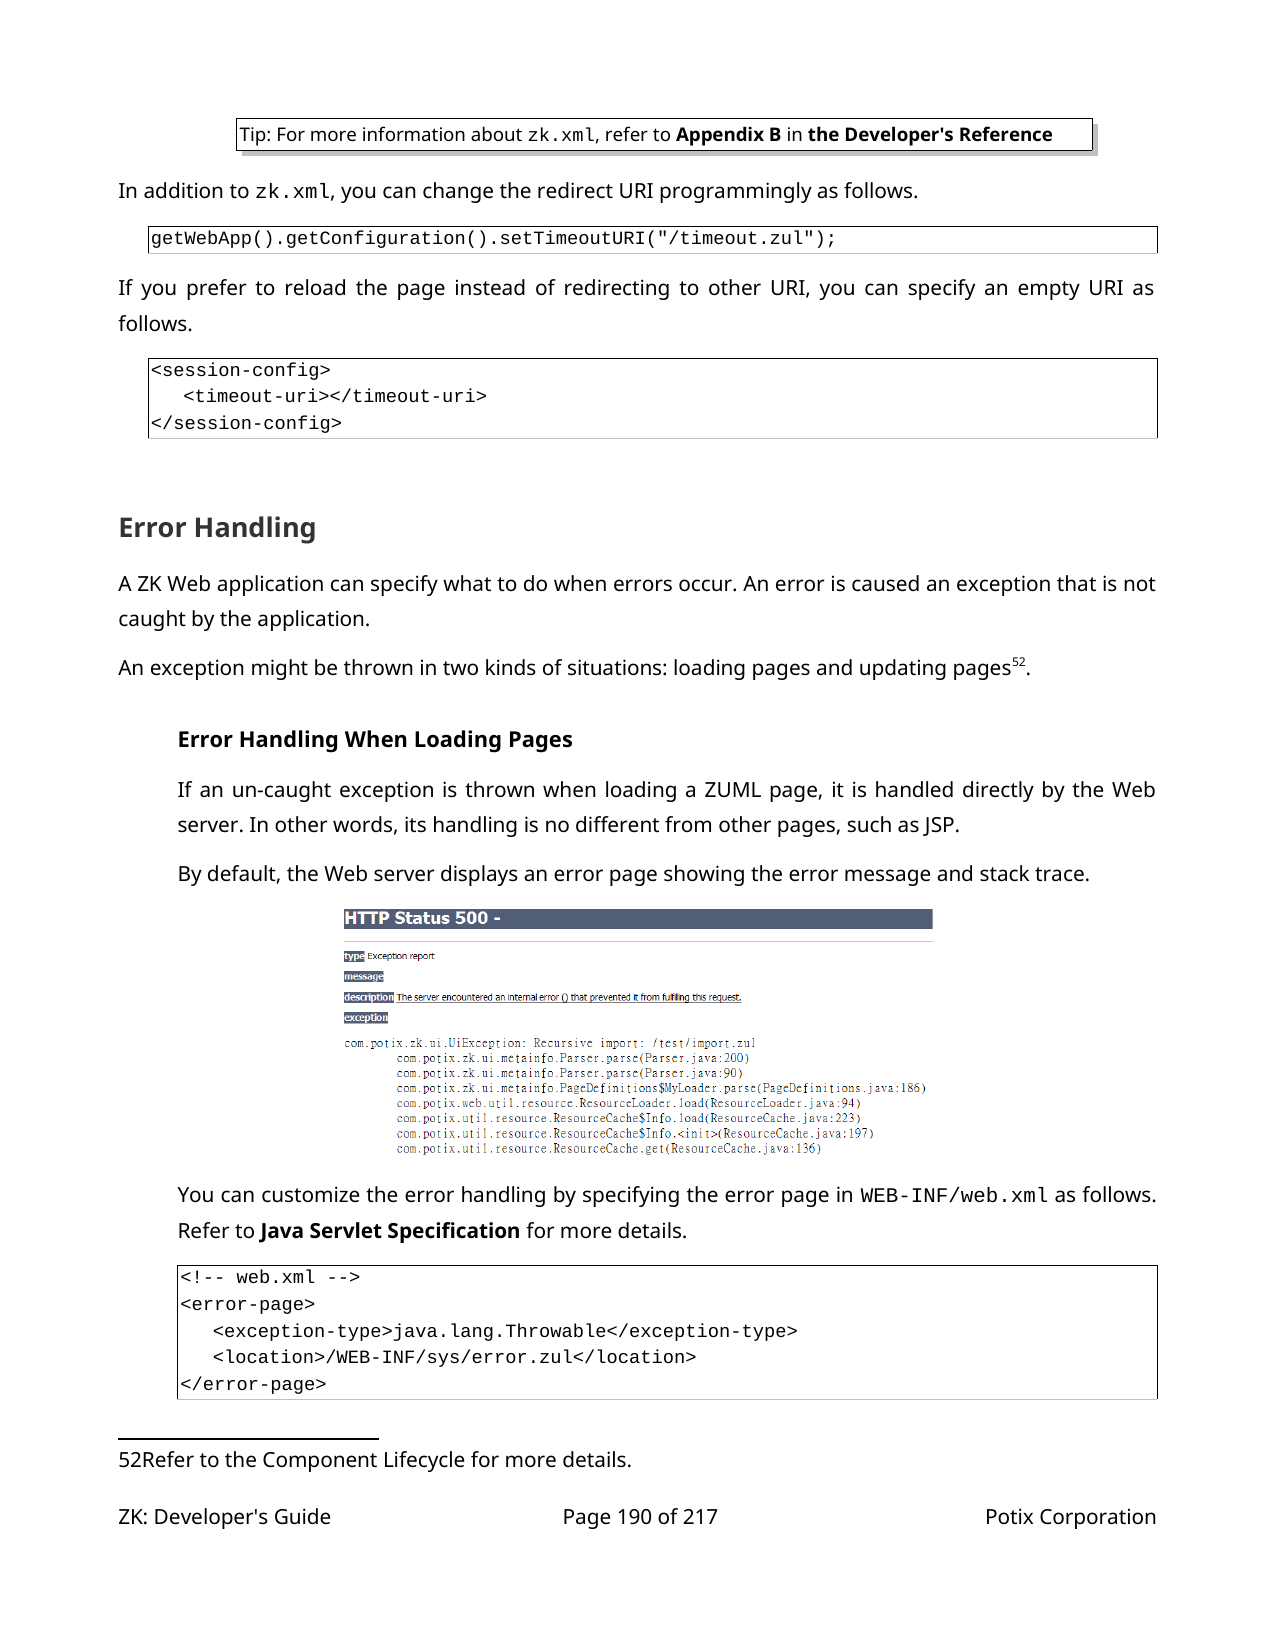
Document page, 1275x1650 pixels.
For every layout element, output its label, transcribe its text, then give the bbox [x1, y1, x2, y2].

text <error-page> <exception-type>java.lang.Throwable</exception-type> <location>/WEB-INF/sys/error.zul</location> </error-page> [178, 1292, 1157, 1399]
picture [342, 904, 933, 1156]
text <session-config> <timeout-uri></timeout-uri> </session-config> [149, 359, 1157, 438]
text By default, the Web server displays an error page showing the error message and stack trace. [177, 859, 1157, 887]
subtitle Error Handling When Loading Pages [177, 724, 1157, 754]
text getWebApp().getConfiguration().setTimeoutURI("/timeout.zul"); [149, 227, 1157, 253]
text In addition to zk.xml, you can change the redirect URI programmingly as follows. [118, 176, 1157, 205]
subtitle Error Handling [118, 509, 1157, 546]
text If an un-caught exception is thrown when loading a ZUML page, it is handled directly by the Web server. In other words, its handling is no different from other pages, such as JSP. [177, 775, 1157, 838]
text <!-- web.xml --> [178, 1266, 1157, 1289]
text Tip: For more information about zk.xml, refer to Appendix B in the Developer's Reference [237, 119, 1092, 150]
text Refer to the Component Lifecycle for more details. [118, 1445, 1157, 1473]
text A ZK Web application can specify what to do when errors occur. An error is caused an exception that is not caught by the application. [118, 569, 1157, 633]
text You can customize the error handling by specifying the error page in WEB-INF/web.xml as follows. Refer to Java Servlet Specification for more details. [177, 1180, 1157, 1244]
text If you prefer to reload the page instead of redirecting to other URI, you can specify an empty URI as follows. [118, 273, 1157, 337]
text An exception might be thrown in two kinds of situations: loading pages and updating pages. [118, 653, 1157, 682]
